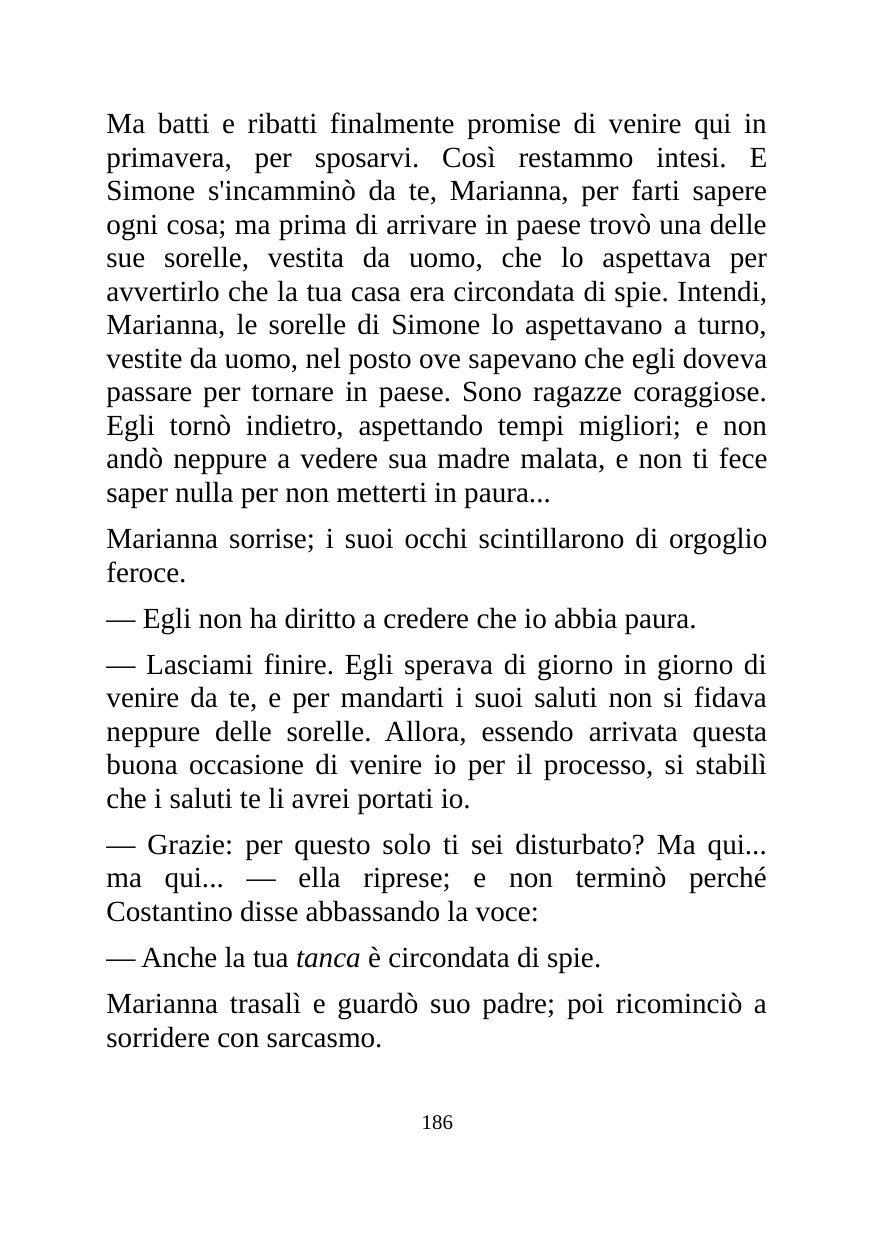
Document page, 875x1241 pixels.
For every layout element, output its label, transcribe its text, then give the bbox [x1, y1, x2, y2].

text — Egli non ha diritto a credere che io abbia paura. [106, 601, 768, 634]
text — Anche la tua tanca è circondata di spie. [106, 940, 768, 974]
text Marianna sorrise; i suoi occhi scintillarono di orgoglio feroce. [106, 521, 768, 588]
text — Lasciami finire. Egli sperava di giorno in giorno di venire da te, e per mandarti i suoi saluti non si fidava neppure delle sorelle. Allora, essendo arrivata questa buona occasione di venire io per il processo, si stabilì che i saluti te li avrei portati io. [106, 647, 768, 814]
text Ma batti e ribatti finalmente promise di venire qui in primavera, per sposarvi. Così restammo intesi. E Simone s'incamminò da te, Marianna, per farti sapere ogni cosa; ma prima di arrivare in paese trovò una delle sue sorelle, vestita da uomo, che lo aspettava per avvertirlo che la tua casa era circondata di spie. Intendi, Marianna, le sorelle di Simone lo aspettavano a turno, vestite da uomo, nel posto ove sapevano che egli doveva passare per tornare in paese. Sono ragazze coraggiose. Egli tornò indietro, aspettando tempi migliori; e non andò neppure a vedere sua madre malata, e non ti fece saper nulla per non metterti in paura... [106, 106, 768, 509]
text — Grazie: per questo solo ti sei disturbato? Ma qui... ma qui... — ella riprese; e non terminò perché Costantino disse abbassando la voce: [106, 827, 768, 928]
text Marianna trasalì e guardò suo padre; poi ricominciò a sorridere con sarcasmo. [106, 986, 768, 1053]
